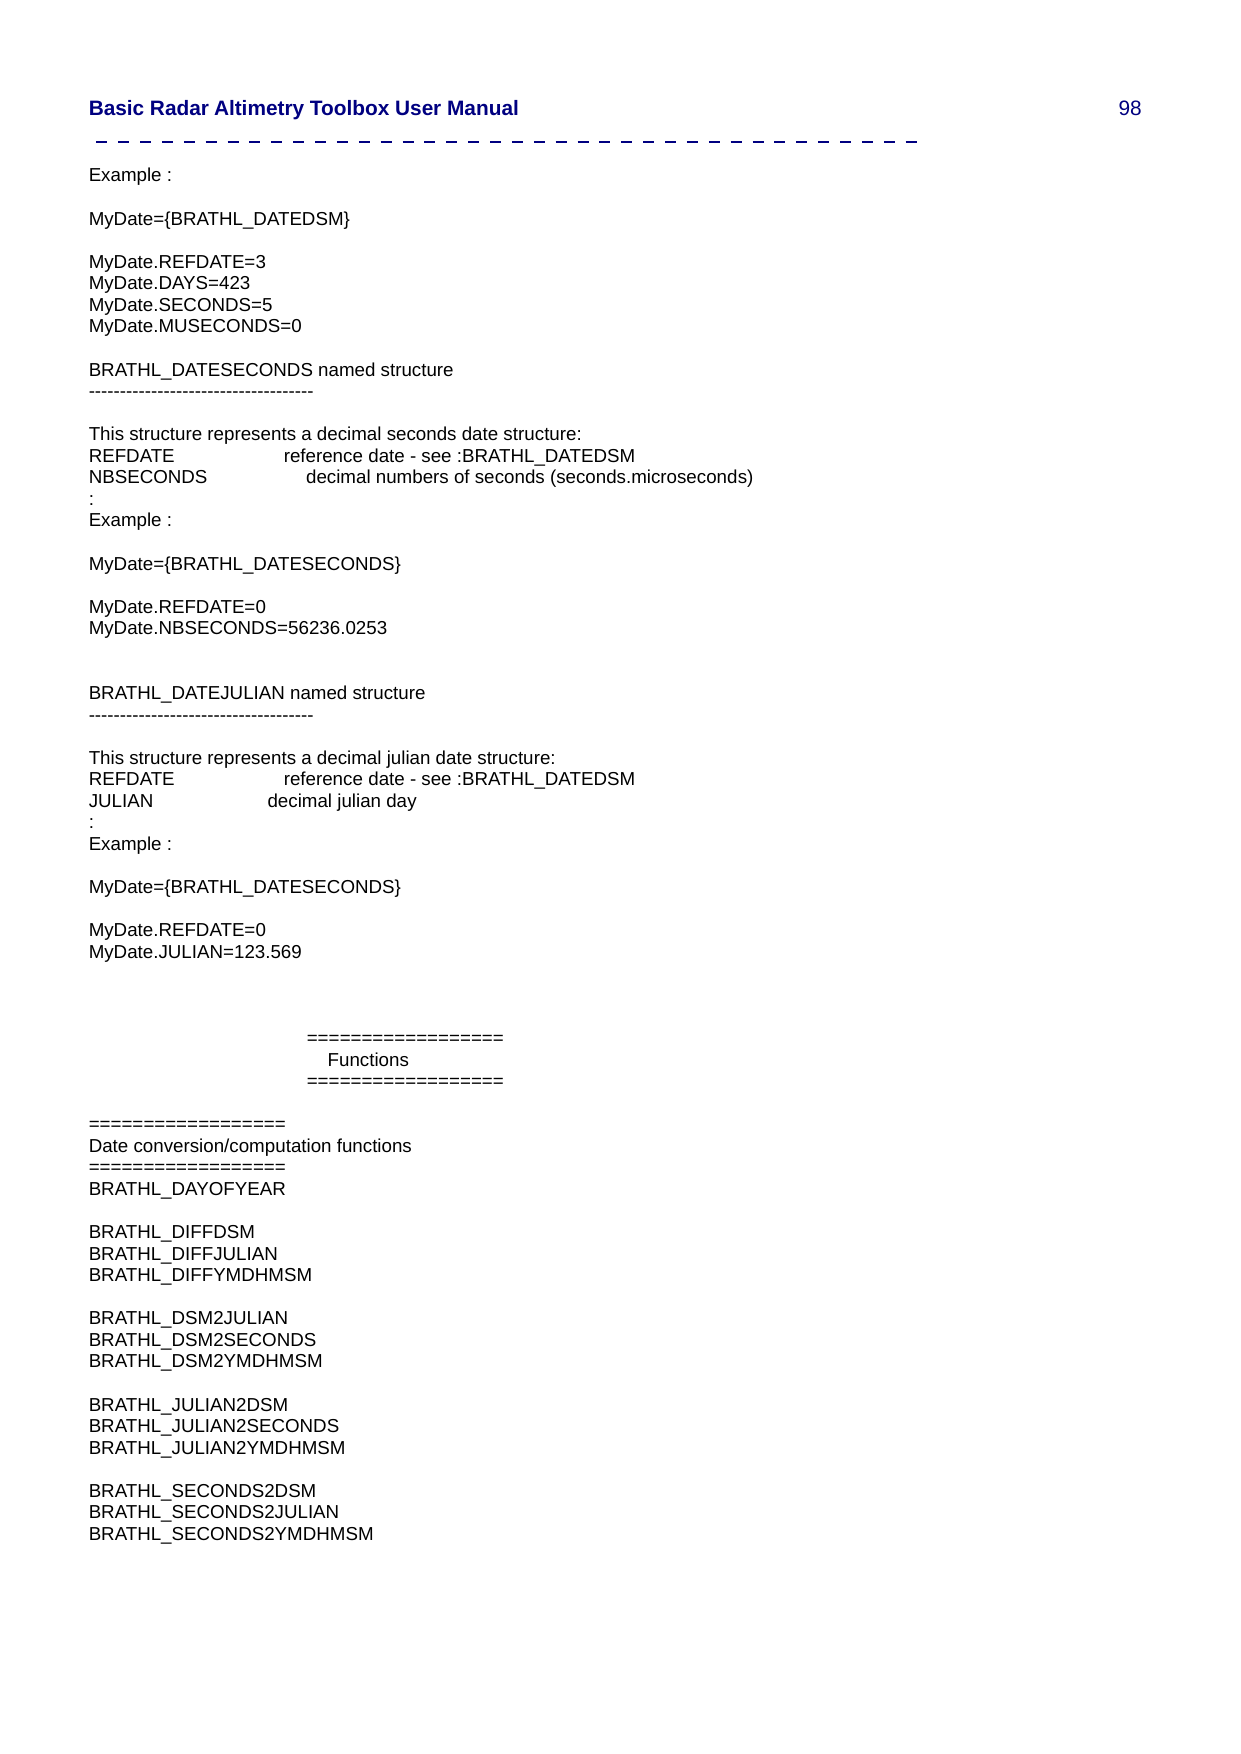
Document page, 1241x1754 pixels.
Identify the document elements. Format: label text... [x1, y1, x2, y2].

text BRATHL_DSM2YMDHMSM [88, 1350, 1152, 1372]
text REFDATE reference date - see :BRATHL_DATEDSM [88, 444, 1152, 466]
text BRATHL_DIFFJULIAN [88, 1242, 1152, 1264]
text Example : [88, 833, 1152, 854]
text BRATHL_DATESECONDS named structure [88, 358, 1152, 380]
text MyDate={BRATHL_DATESECONDS} [88, 552, 1152, 574]
text MyDate={BRATHL_DATESECONDS} [88, 876, 1152, 897]
text BRATHL_SECONDS2JULIAN [88, 1501, 1152, 1523]
text MyDate.SECONDS=5 [88, 294, 1152, 315]
text Functions [88, 1048, 1152, 1070]
text BRATHL_SECONDS2YMDHMSM [88, 1523, 1152, 1544]
text : [88, 811, 1152, 833]
text BRATHL_JULIAN2SECONDS [88, 1415, 1152, 1436]
text BRATHL_DSM2SECONDS [88, 1329, 1152, 1350]
text BRATHL_DIFFYMDHMSM [88, 1264, 1152, 1286]
text BRATHL_SECONDS2DSM [88, 1479, 1152, 1501]
text REFDATE reference date - see :BRATHL_DATEDSM [88, 768, 1152, 789]
text MyDate.MUSECONDS=0 [88, 315, 1152, 337]
text MyDate.JULIAN=123.569 [88, 941, 1152, 962]
text ================== [88, 1027, 1152, 1048]
text BRATHL_DSM2JULIAN [88, 1307, 1152, 1329]
text ------------------------------------ [88, 703, 1152, 725]
text BRATHL_DAYOFYEAR [88, 1178, 1152, 1199]
text MyDate.DAYS=423 [88, 272, 1152, 294]
text MyDate.REFDATE=0 [88, 919, 1152, 941]
text Example : [88, 509, 1152, 531]
text JULIAN decimal julian day [88, 789, 1152, 811]
text MyDate={BRATHL_DATEDSM} [88, 207, 1152, 229]
text MyDate.REFDATE=3 [88, 251, 1152, 272]
text Date conversion/computation functions [88, 1134, 1152, 1156]
text This structure represents a decimal julian date structure: [88, 746, 1152, 768]
text ================== [88, 1113, 1152, 1134]
text NBSECONDS decimal numbers of seconds (seconds.microseconds) [88, 466, 1152, 488]
text MyDate.REFDATE=0 [88, 596, 1152, 617]
text BRATHL_JULIAN2YMDHMSM [88, 1436, 1152, 1458]
text ================== [88, 1070, 1152, 1091]
text ------------------------------------ [88, 380, 1152, 401]
text This structure represents a decimal seconds date structure: [88, 423, 1152, 444]
text BRATHL_DIFFDSM [88, 1221, 1152, 1242]
text Example : [88, 164, 1152, 186]
text BRATHL_DATEJULIAN named structure [88, 682, 1152, 703]
text : [88, 488, 1152, 509]
text MyDate.NBSECONDS=56236.0253 [88, 617, 1152, 639]
text BRATHL_JULIAN2DSM [88, 1393, 1152, 1415]
text ================== [88, 1156, 1152, 1178]
